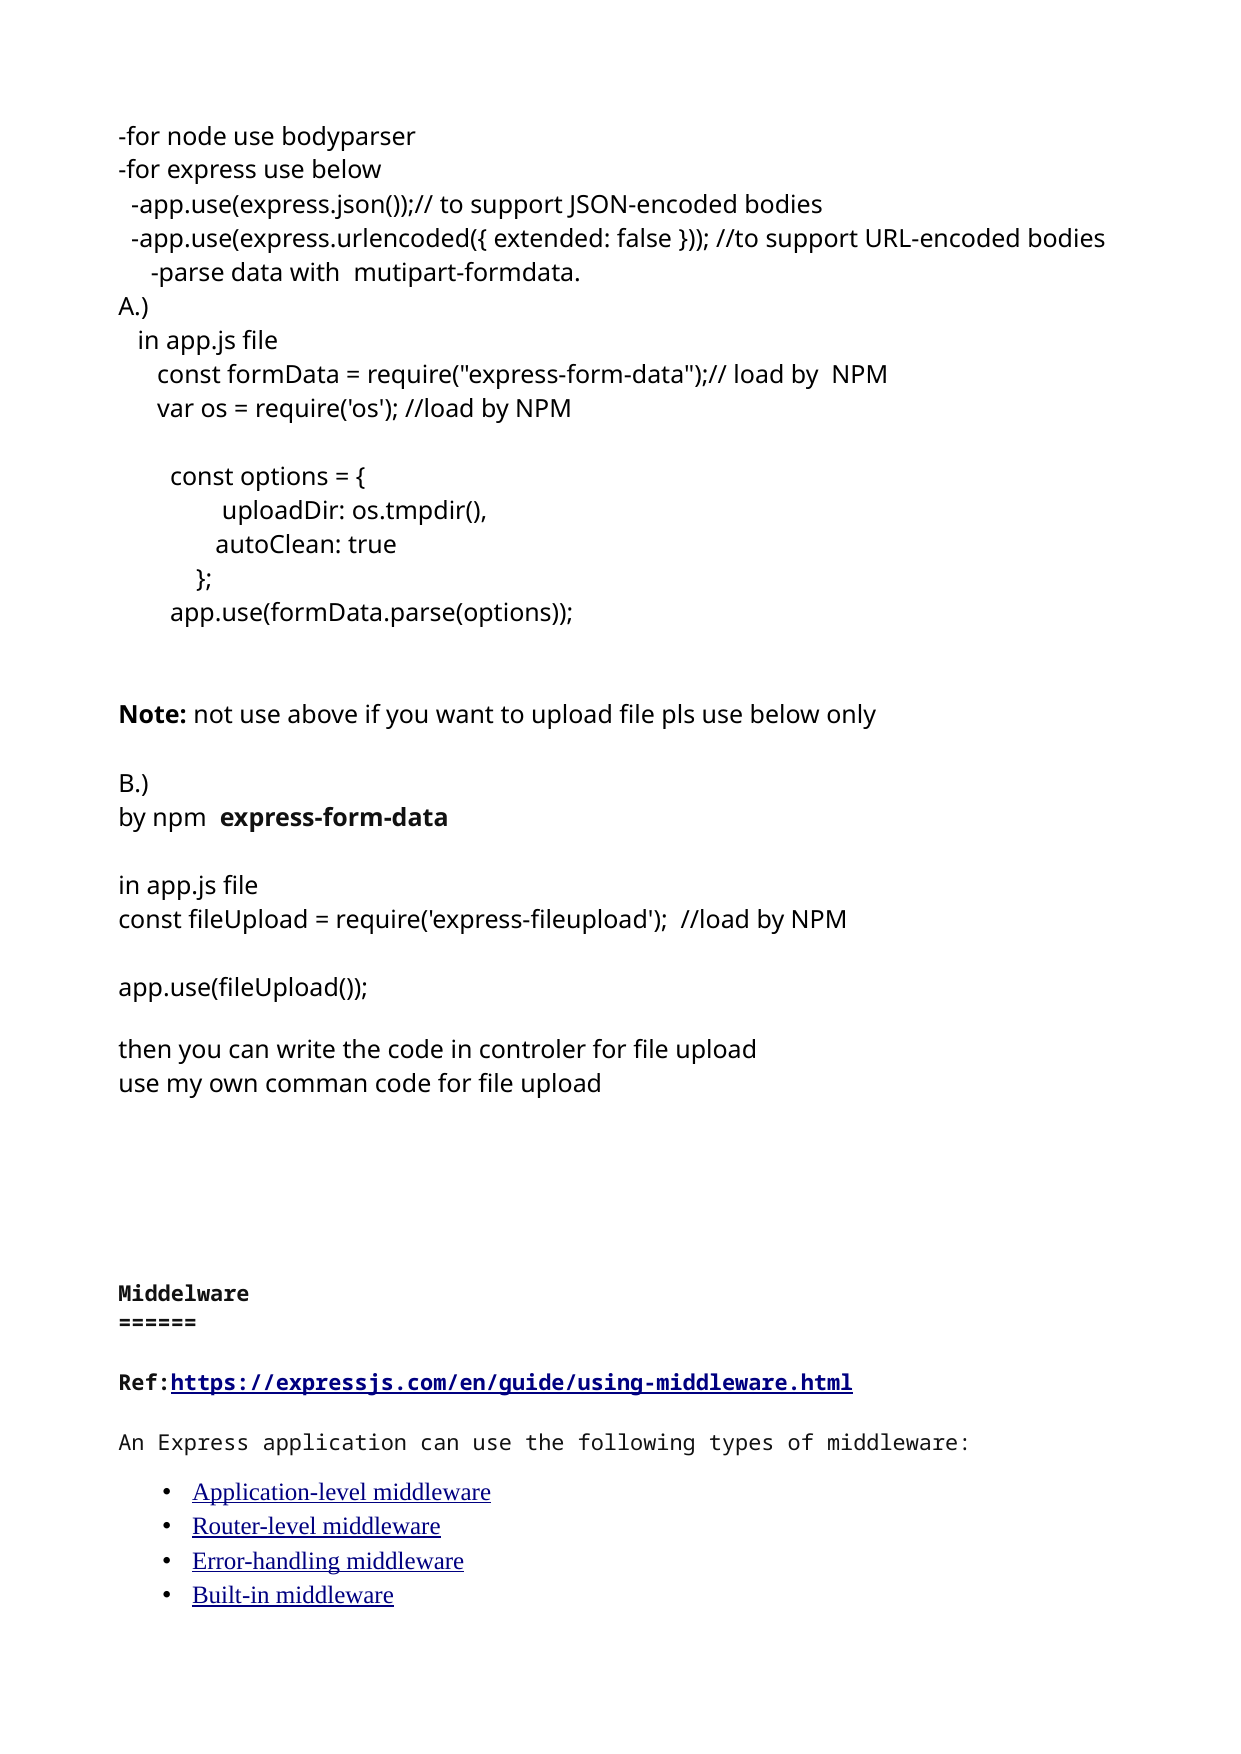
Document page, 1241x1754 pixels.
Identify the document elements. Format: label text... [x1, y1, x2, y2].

text -app.use(express.json());// to support JSON-encoded bodies [118, 186, 1122, 220]
text by npm express-form-data [118, 799, 1122, 833]
list Error-handling middleware [162, 1546, 1122, 1574]
text const formData = require("express-form-data");// load by NPM [118, 357, 1122, 391]
text const options = { [118, 459, 1122, 493]
text An Express application can use the following types of middleware: [118, 1426, 1122, 1456]
text then you can write the code in controler for file upload [118, 1032, 1122, 1066]
text const fileUpload = require('express-fileupload'); //load by NPM [118, 902, 1122, 936]
text Ref:https://expressjs.com/en/guide/using-middleware.html [118, 1367, 1122, 1397]
list Router-level middleware [162, 1511, 1122, 1540]
text Middelware [118, 1277, 1122, 1307]
list Application-level middleware [162, 1477, 1122, 1506]
text in app.js file [118, 867, 1122, 902]
text uploadDir: os.tmpdir(), [118, 493, 1122, 527]
text }; [118, 561, 1122, 595]
text -app.use(express.urlencoded({ extended: false })); //to support URL-encoded bodies [118, 220, 1122, 254]
text Note: not use above if you want to upload file pls use below only [118, 697, 1122, 731]
text app.use(fileUpload()); [118, 970, 1122, 1004]
text app.use(formData.parse(options)); [118, 595, 1122, 629]
list Built-in middleware [162, 1580, 1122, 1609]
text B.) [118, 765, 1122, 799]
text ====== [118, 1307, 1122, 1337]
text -for node use bodyparser [118, 118, 1122, 152]
text autoClean: true [118, 527, 1122, 561]
text in app.js file [118, 322, 1122, 357]
text var os = require('os'); //load by NPM [118, 391, 1122, 425]
text -parse data with mutipart-formdata. [118, 254, 1122, 288]
text A.) [118, 288, 1122, 322]
text -for express use below [118, 152, 1122, 186]
text use my own comman code for file upload [118, 1066, 1122, 1100]
